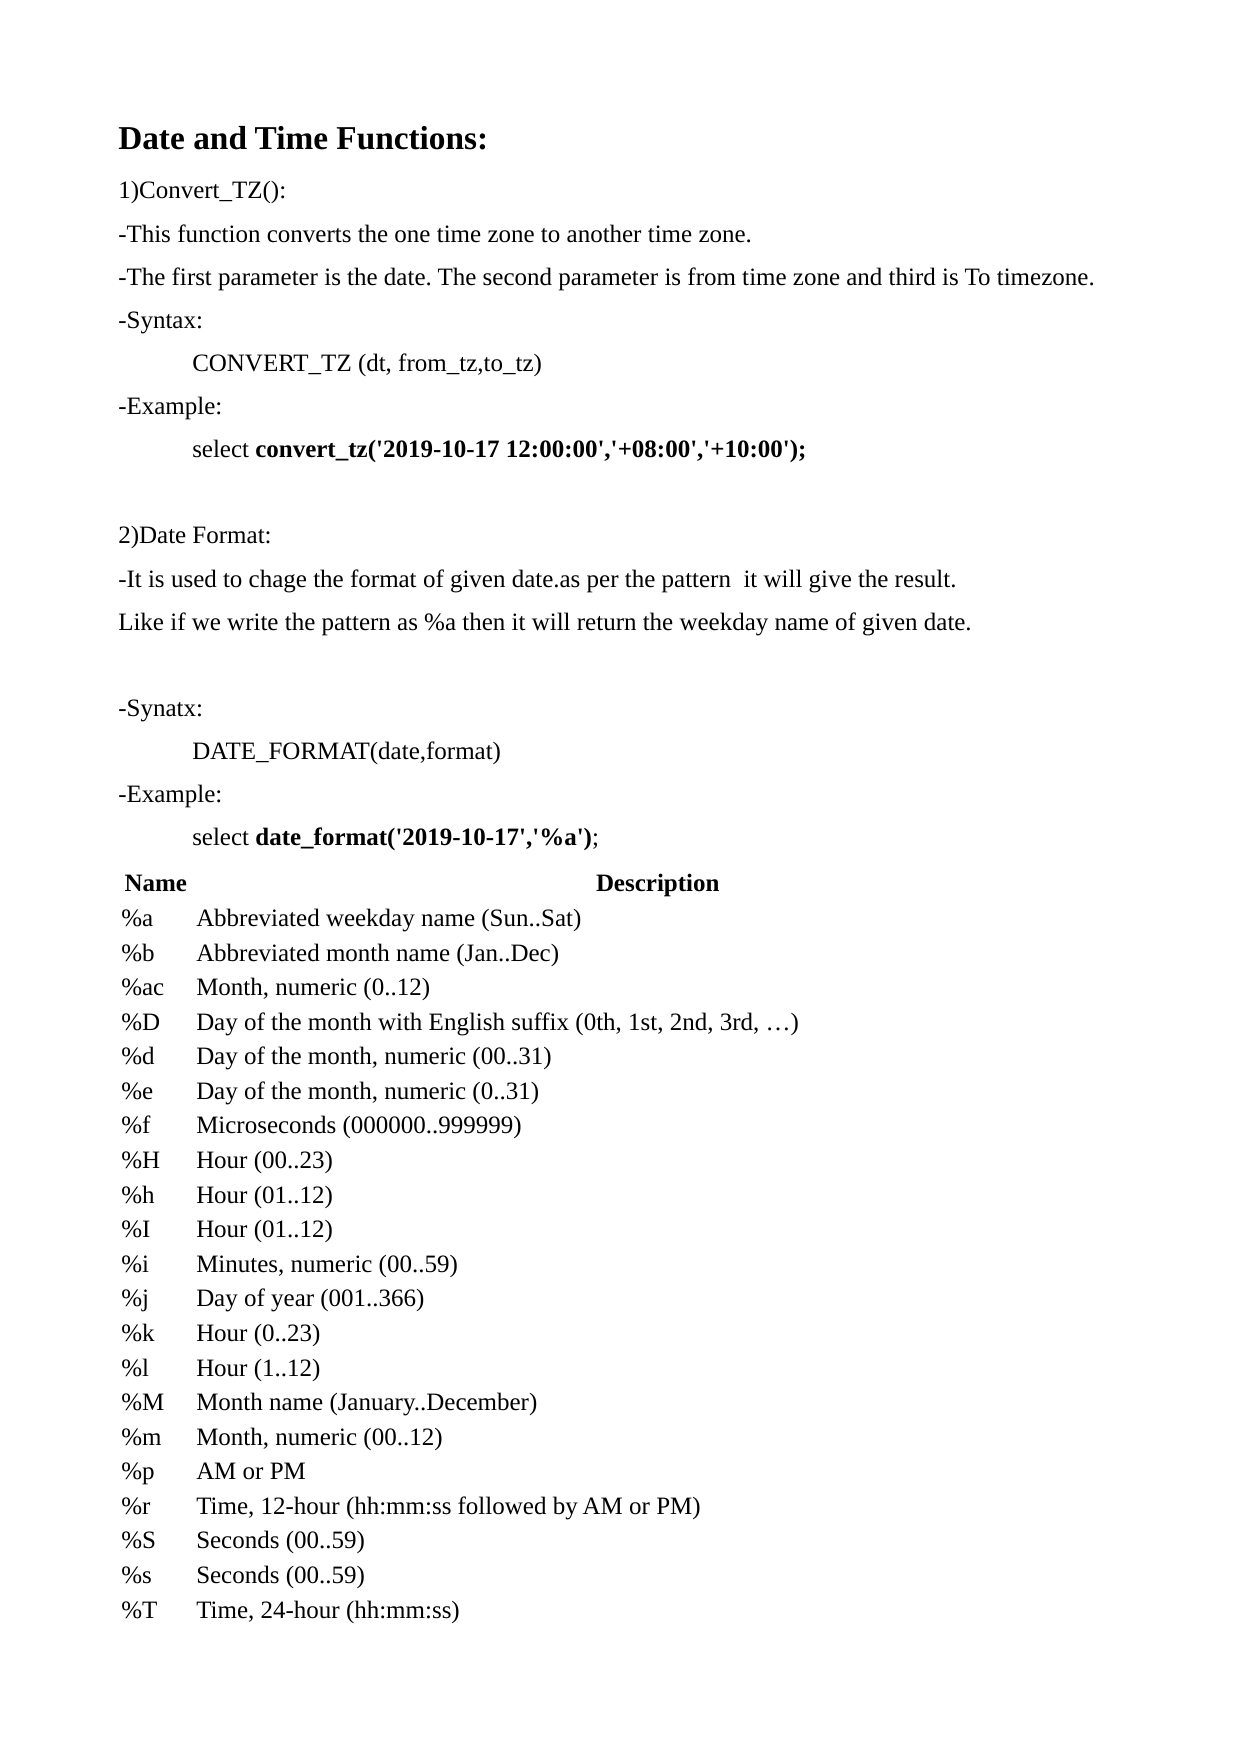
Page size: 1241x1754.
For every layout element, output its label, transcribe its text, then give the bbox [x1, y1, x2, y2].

table_cell Hour (00..23) [193, 1142, 1122, 1177]
text -Synatx: [118, 650, 1122, 722]
table_cell Month name (January..December) [193, 1384, 1122, 1419]
text -Example: [118, 779, 1122, 808]
text -Syntax: [118, 305, 1122, 334]
table_cell Hour (01..12) [193, 1177, 1122, 1211]
table_cell Microseconds (000000..999999) [193, 1108, 1122, 1142]
table_cell Day of the month, numeric (0..31) [193, 1073, 1122, 1108]
table_cell %b [118, 935, 193, 969]
table_cell %ac [118, 969, 193, 1004]
table_cell Abbreviated month name (Jan..Dec) [193, 935, 1122, 969]
table_cell %p [118, 1454, 193, 1488]
table_cell %j [118, 1281, 193, 1315]
table_cell %f [118, 1108, 193, 1142]
table_cell %H [118, 1142, 193, 1177]
table_cell %S [118, 1523, 193, 1557]
text -Example: [118, 391, 1122, 420]
table_cell Time, 12-hour (hh:mm:ss followed by AM or PM) [193, 1488, 1122, 1523]
table_cell Seconds (00..59) [193, 1557, 1122, 1592]
text CONVERT_TZ (dt, from_tz,to_tz) [118, 348, 1122, 377]
table_cell %D [118, 1004, 193, 1038]
table_cell %M [118, 1384, 193, 1419]
table_cell Month, numeric (0..12) [193, 969, 1122, 1004]
table_cell Day of the month with English suffix (0th, 1st, 2nd, 3rd, …) [193, 1004, 1122, 1038]
table_cell Hour (0..23) [193, 1315, 1122, 1350]
text -It is used to chage the format of given date.as per the pattern it will give the result. [118, 564, 1122, 592]
table_cell %a [118, 900, 193, 935]
table_cell %e [118, 1073, 193, 1108]
table_cell AM or PM [193, 1454, 1122, 1488]
table_cell Day of the month, numeric (00..31) [193, 1039, 1122, 1073]
table_cell %d [118, 1039, 193, 1073]
table_cell Abbreviated weekday name (Sun..Sat) [193, 900, 1122, 935]
table_cell %I [118, 1211, 193, 1246]
table_cell %k [118, 1315, 193, 1350]
text select date_format('2019-10-17','%a'); [118, 822, 1122, 851]
table_cell Time, 24-hour (hh:mm:ss) [193, 1592, 1122, 1626]
table_cell %m [118, 1419, 193, 1453]
table_cell Day of year (001..366) [193, 1281, 1122, 1315]
text Like if we write the pattern as %a then it will return the weekday name of given date. [118, 607, 1122, 636]
text Date and Time Functions: [118, 118, 1122, 156]
text -The first parameter is the date. The second parameter is from time zone and third is To timezone. [118, 262, 1122, 291]
table_cell Minutes, numeric (00..59) [193, 1246, 1122, 1281]
text 2)Date Format: [118, 521, 1122, 549]
table_cell Hour (01..12) [193, 1211, 1122, 1246]
table_cell %l [118, 1350, 193, 1384]
table_cell %s [118, 1557, 193, 1592]
table_cell %T [118, 1592, 193, 1626]
table_header Name [118, 866, 193, 900]
table_cell %i [118, 1246, 193, 1281]
table_cell %h [118, 1177, 193, 1211]
text select convert_tz('2019-10-17 12:00:00','+08:00','+10:00'); [118, 434, 1122, 463]
table_cell %r [118, 1488, 193, 1523]
text 1)Convert_TZ(): [118, 176, 1122, 204]
table_cell Hour (1..12) [193, 1350, 1122, 1384]
text -This function converts the one time zone to another time zone. [118, 219, 1122, 247]
table_cell Month, numeric (00..12) [193, 1419, 1122, 1453]
table_cell Seconds (00..59) [193, 1523, 1122, 1557]
table_header Description [193, 866, 1122, 900]
text DATE_FORMAT(date,format) [118, 736, 1122, 765]
